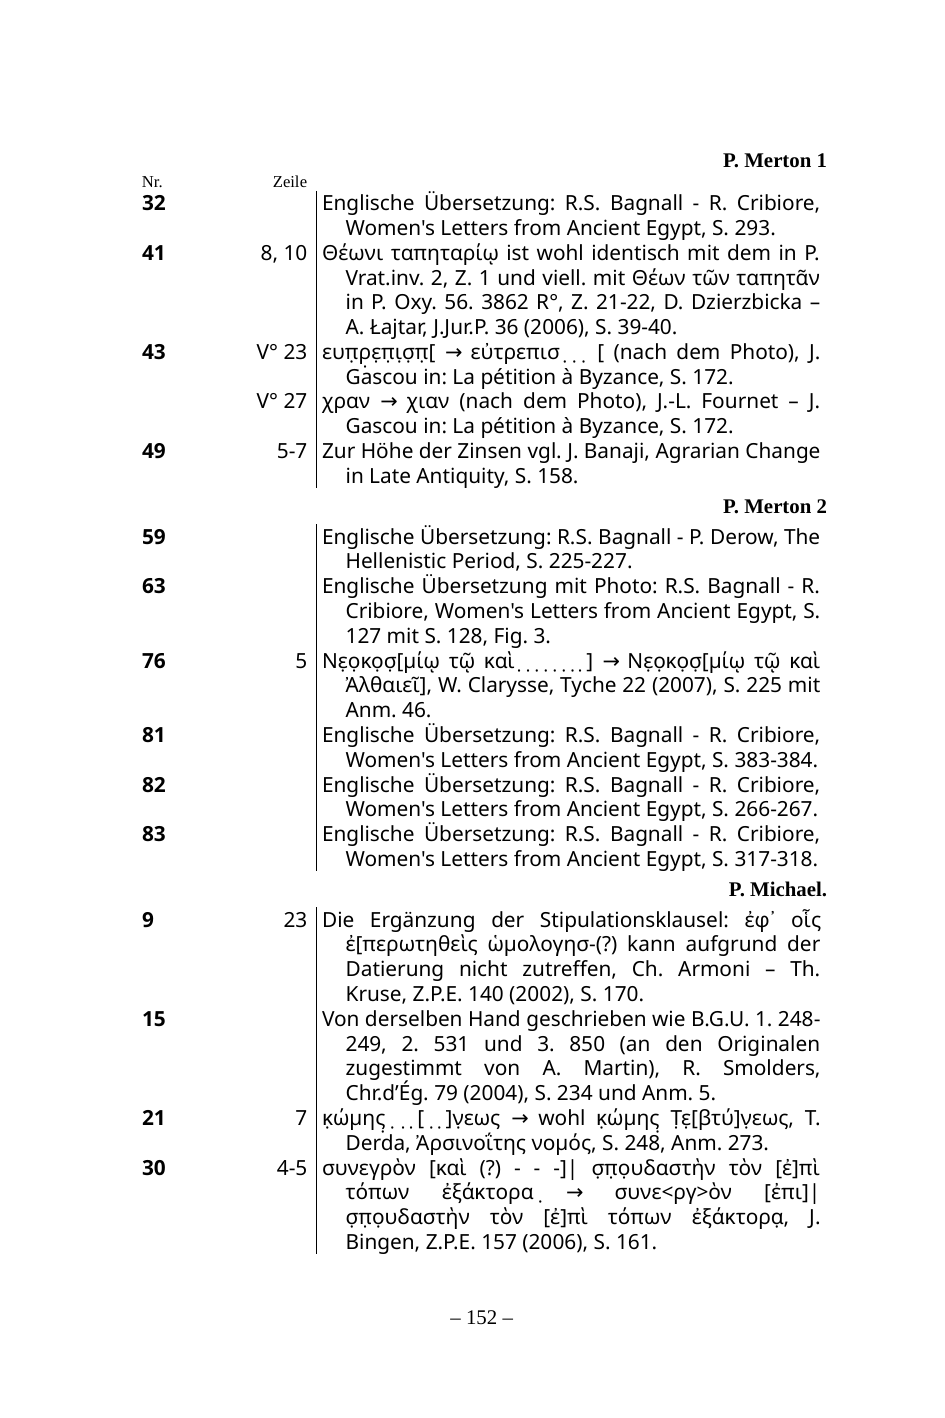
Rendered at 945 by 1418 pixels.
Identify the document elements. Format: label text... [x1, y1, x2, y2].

table_cell Θέωνι ταπηταρίῳ ist wohl identisch mit dem in P. Vrat.inv. 2, Z. 1 und viell. mit Θέων τῶν ταπητᾶν in P. Oxy. 56. 3862 R°, Z. 21-22, D. Dzierzbicka – A. Łajtar, J.Jur.P. 36 (2006), S. 39-40. [317, 240, 827, 339]
table_cell Englische Übersetzung: R.S. Bagnall - R. Cribiore, Women's Letters from Ancient Egypt, S. 266-267. [317, 772, 827, 822]
table_cell 32 [136, 191, 316, 240]
subtitle P. Michael. [136, 877, 827, 901]
table_header 9 [136, 907, 224, 1006]
subtitle P. Merton 2 [136, 494, 827, 518]
table_cell 81 [136, 723, 316, 772]
table_cell 82 [136, 772, 316, 822]
table_cell Englische Übersetzung: R.S. Bagnall - R. Cribiore, Women's Letters from Ancient Egypt, S. 293. [317, 191, 827, 240]
table_cell ευπ̣ρ̣ε̣π̣ι̣σ̣π̣[ → εὐτρεπισ ̣ ̣ ̣ [ (nach dem Photo), J. Gascou in: La pétition à Byzance, S. 172. [317, 340, 827, 389]
table_cell 30 [136, 1155, 224, 1254]
table_cell 4-5 [224, 1155, 316, 1254]
table_cell Englische Übersetzung: R.S. Bagnall - R. Cribiore, Women's Letters from Ancient Egypt, S. 317-318. [317, 822, 827, 871]
table_cell 43 [136, 340, 224, 389]
table_cell 83 [136, 822, 316, 871]
table_cell 5 [224, 648, 316, 723]
table_cell 21 [136, 1106, 224, 1155]
table_cell 15 [136, 1006, 316, 1106]
table_header 59 [136, 524, 316, 574]
table_cell V° 27 [224, 389, 316, 439]
table_cell 63 [136, 574, 316, 648]
table_cell Zur Höhe der Zinsen vgl. J. Banaji, Agrarian Change in Late Antiquity, S. 158. [317, 439, 827, 488]
table_cell Νε̣ο̣κο̣σ̣[μίῳ τῷ καὶ ̣ ̣ ̣ ̣ ̣ ̣ ̣ ̣] → Νε̣ο̣κο̣σ̣[μίῳ τῷ καὶ Ἀλθαιεῖ], W. Clarysse, Tyche 22 (2007), S. 225 mit Anm. 46. [317, 648, 827, 723]
table_header 23 [224, 907, 316, 1006]
table_cell 7 [224, 1106, 316, 1155]
table_cell συνεγρὸν [καὶ (?) - - -]| σ̣π̣ο̣υδαστὴν τὸν [ἐ]πὶ τόπων ἐξάκτορα̣ → συνε<ργ>ὸν [ἐπι]|σ̣π̣ο̣υδαστὴν τὸν [ἐ]πὶ τόπων ἐξάκτορα̣, J. Bingen, Z.P.E. 157 (2006), S. 161. [317, 1155, 827, 1254]
table_cell 5-7 [224, 439, 316, 488]
table_cell 49 [136, 439, 224, 488]
table_cell Englische Übersetzung mit Photo: R.S. Bagnall - R. Cribiore, Women's Letters from Ancient Egypt, S. 127 mit S. 128, Fig. 3. [317, 574, 827, 648]
table_cell 8, 10 [224, 240, 316, 339]
table_cell [136, 389, 224, 439]
table_cell 76 [136, 648, 224, 723]
table_cell κ̣ώμης̣ ̣ ̣ ̣[ ̣ ̣]ν̣εως → wohl κ̣ώμης̣ Τ̣ε̣[βτύ]ν̣εως, T. Derda, Ἀρσινοΐτης νομός, S. 248, Anm. 273. [317, 1106, 827, 1155]
table_header Englische Übersetzung: R.S. Bagnall - P. Derow, The Hellenistic Period, S. 225-227. [317, 524, 827, 574]
table_cell Von derselben Hand geschrieben wie B.G.U. 1. 248-249, 2. 531 und 3. 850 (an den Originalen zugestimmt von A. Martin), R. Smolders, Chr.d’Ég. 79 (2004), S. 234 und Anm. 5. [317, 1006, 827, 1106]
table_cell χραν → χιαν (nach dem Photo), J.-L. Fournet – J. Gascou in: La pétition à Byzance, S. 172. [317, 389, 827, 439]
table_cell V° 23 [224, 340, 316, 389]
table_header Die Ergänzung der Stipulationsklausel: ἐφ᾿ οἷς ἐ[περωτηθεὶς ὡμολογησ-(?) kann aufgrund der Datierung nicht zutreffen, Ch. Armoni – Th. Kruse, Z.P.E. 140 (2002), S. 170. [317, 907, 827, 1006]
table_cell 41 [136, 240, 224, 339]
table_cell Englische Übersetzung: R.S. Bagnall - R. Cribiore, Women's Letters from Ancient Egypt, S. 383-384. [317, 723, 827, 772]
